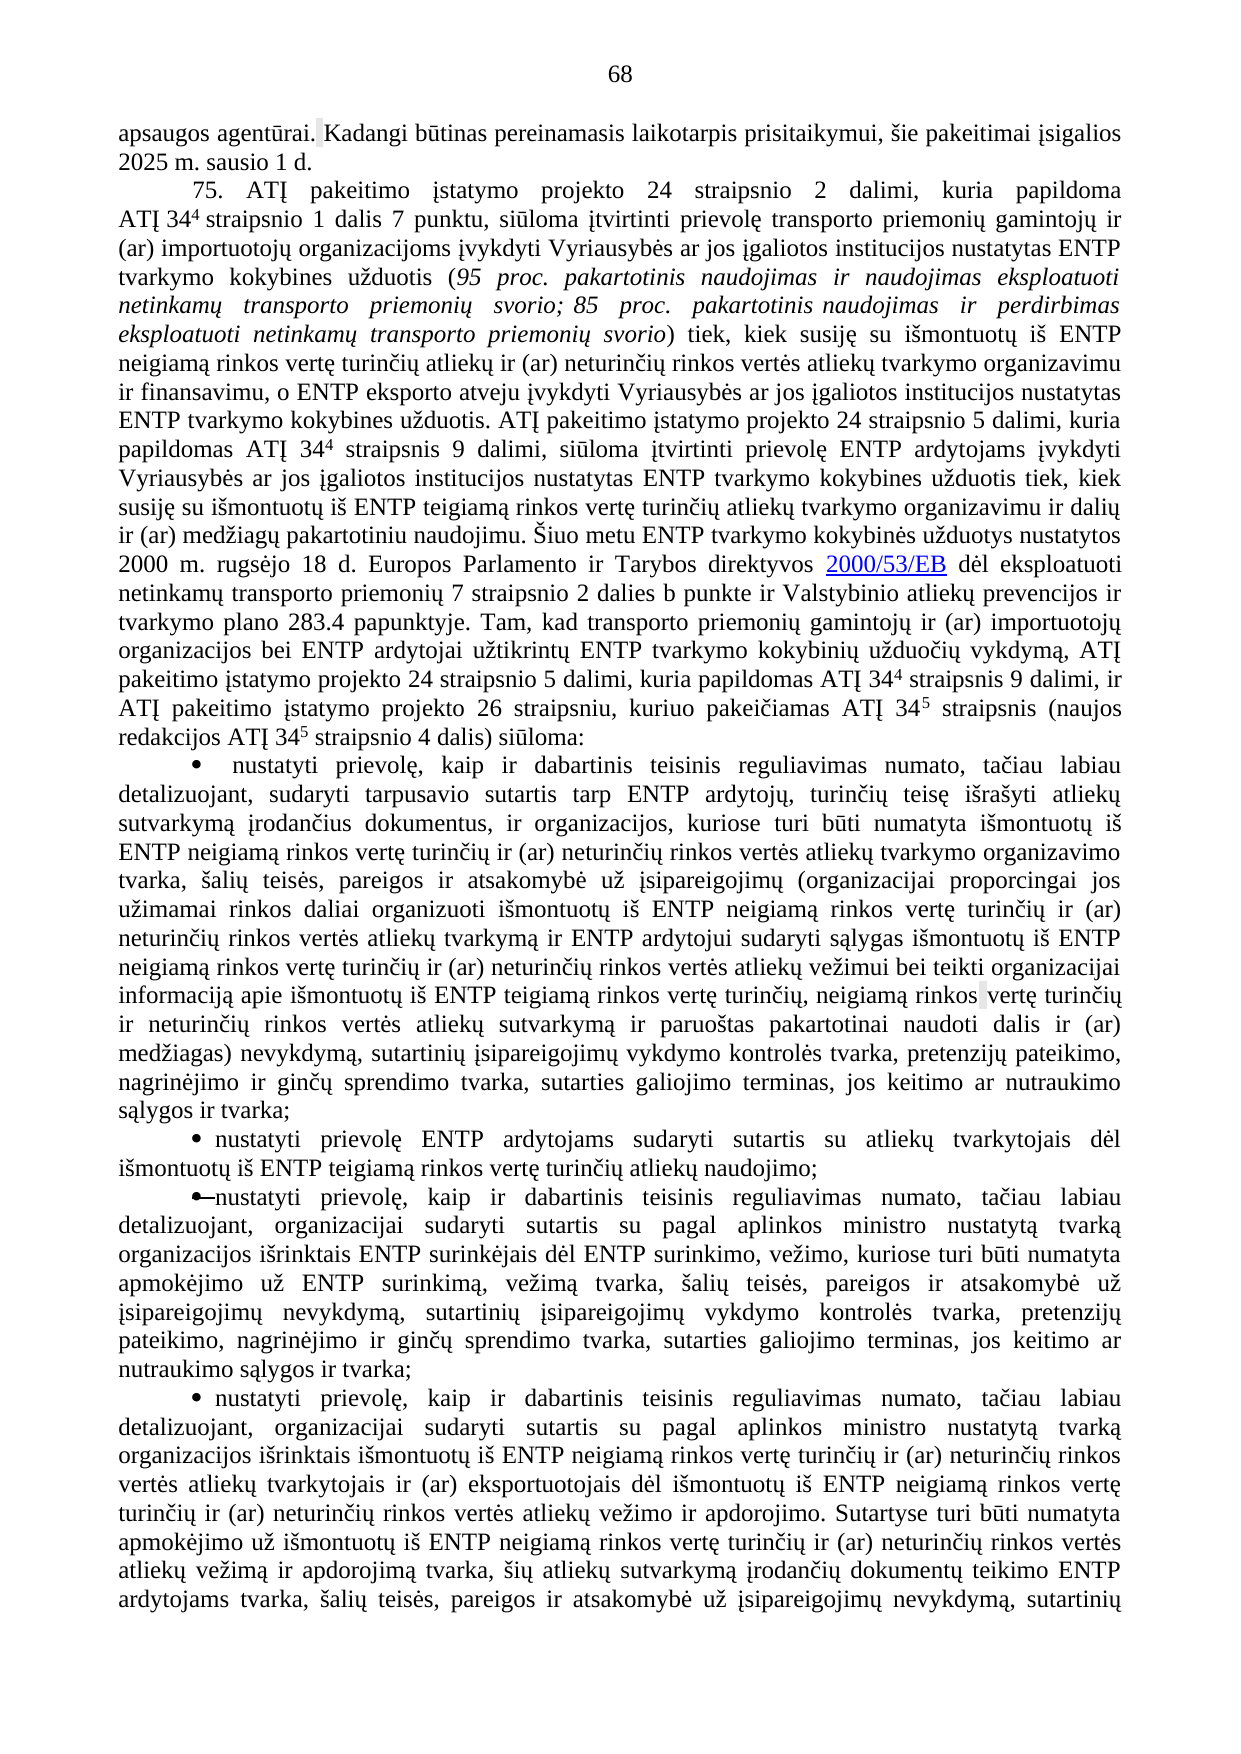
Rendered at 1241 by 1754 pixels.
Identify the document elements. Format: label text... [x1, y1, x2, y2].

text 75. ATĮ pakeitimo įstatymo projekto 24 straipsnio 2 dalimi, kuria papildoma ATĮ 344 straipsnio 1 dalis 7 punktu, siūloma įtvirtinti prievolę transporto priemonių gamintojų ir (ar) importuotojų organizacijoms įvykdyti Vyriausybės ar jos įgaliotos institucijos nustatytas ENTP tvarkymo kokybines užduotis (95 proc. pakartotinis naudojimas ir naudojimas eksploatuoti netinkamų transporto priemonių svorio; 85 proc. pakartotinis naudojimas ir perdirbimas eksploatuoti netinkamų transporto priemonių svorio) tiek, kiek susiję su išmontuotų iš ENTP neigiamą rinkos vertę turinčių atliekų ir (ar) neturinčių rinkos vertės atliekų tvarkymo organizavimu ir finansavimu, o ENTP eksporto atveju įvykdyti Vyriausybės ar jos įgaliotos institucijos nustatytas ENTP tvarkymo kokybines užduotis. ATĮ pakeitimo įstatymo projekto 24 straipsnio 5 dalimi, kuria papildomas ATĮ 344 straipsnis 9 dalimi, siūloma įtvirtinti prievolę ENTP ardytojams įvykdyti Vyriausybės ar jos įgaliotos institucijos nustatytas ENTP tvarkymo kokybines užduotis tiek, kiek susiję su išmontuotų iš ENTP teigiamą rinkos vertę turinčių atliekų tvarkymo organizavimu ir dalių ir (ar) medžiagų pakartotiniu naudojimu. Šiuo metu ENTP tvarkymo kokybinės užduotys nustatytos 2000 m. rugsėjo 18 d. Europos Parlamento ir Tarybos direktyvos 2000/53/EB dėl eksploatuoti netinkamų transporto priemonių 7 straipsnio 2 dalies b punkte ir Valstybinio atliekų prevencijos ir tvarkymo plano 283.4 papunktyje. Tam, kad transporto priemonių gamintojų ir (ar) importuotojų organizacijos bei ENTP ardytojai užtikrintų ENTP tvarkymo kokybinių užduočių vykdymą, ATĮ pakeitimo įstatymo projekto 24 straipsnio 5 dalimi, kuria papildomas ATĮ 344 straipsnis 9 dalimi, ir ATĮ pakeitimo įstatymo projekto 26 straipsniu, kuriuo pakeičiamas ATĮ 345 straipsnis (naujos redakcijos ATĮ 345 straipsnio 4 dalis) siūloma: [118, 176, 1122, 751]
text apsaugos agentūrai. Kadangi būtinas pereinamasis laikotarpis prisitaikymui, šie pakeitimai įsigalios 2025 m. sausio 1 d. [118, 118, 1122, 176]
text  nustatyti prievolę, kaip ir dabartinis teisinis reguliavimas numato, tačiau labiau detalizuojant, sudaryti tarpusavio sutartis tarp ENTP ardytojų, turinčių teisę išrašyti atliekų sutvarkymą įrodančius dokumentus, ir organizacijos, kuriose turi būti numatyta išmontuotų iš ENTP neigiamą rinkos vertę turinčių ir (ar) neturinčių rinkos vertės atliekų tvarkymo organizavimo tvarka, šalių teisės, pareigos ir atsakomybė už įsipareigojimų (organizacijai proporcingai jos užimamai rinkos daliai organizuoti išmontuotų iš ENTP neigiamą rinkos vertę turinčių ir (ar) neturinčių rinkos vertės atliekų tvarkymą ir ENTP ardytojui sudaryti sąlygas išmontuotų iš ENTP neigiamą rinkos vertę turinčių ir (ar) neturinčių rinkos vertės atliekų vežimui bei teikti organizacijai informaciją apie išmontuotų iš ENTP teigiamą rinkos vertę turinčių, neigiamą rinkos vertę turinčių ir neturinčių rinkos vertės atliekų sutvarkymą ir paruoštas pakartotinai naudoti dalis ir (ar) medžiagas) nevykdymą, sutartinių įsipareigojimų vykdymo kontrolės tvarka, pretenzijų pateikimo, nagrinėjimo ir ginčų sprendimo tvarka, sutarties galiojimo terminas, jos keitimo ar nutraukimo sąlygos ir tvarka; [118, 751, 1122, 1124]
text nustatyti prievolę, kaip ir dabartinis teisinis reguliavimas numato, tačiau labiau detalizuojant, organizacijai sudaryti sutartis su pagal aplinkos ministro nustatytą tvarką organizacijos išrinktais ENTP surinkėjais dėl ENTP surinkimo, vežimo, kuriose turi būti numatyta apmokėjimo už ENTP surinkimą, vežimą tvarka, šalių teisės, pareigos ir atsakomybė už įsipareigojimų nevykdymą, sutartinių įsipareigojimų vykdymo kontrolės tvarka, pretenzijų pateikimo, nagrinėjimo ir ginčų sprendimo tvarka, sutarties galiojimo terminas, jos keitimo ar nutraukimo sąlygos ir tvarka; [118, 1182, 1122, 1383]
text nustatyti prievolę, kaip ir dabartinis teisinis reguliavimas numato, tačiau labiau detalizuojant, organizacijai sudaryti sutartis su pagal aplinkos ministro nustatytą tvarką organizacijos išrinktais išmontuotų iš ENTP neigiamą rinkos vertę turinčių ir (ar) neturinčių rinkos vertės atliekų tvarkytojais ir (ar) eksportuotojais dėl išmontuotų iš ENTP neigiamą rinkos vertę turinčių ir (ar) neturinčių rinkos vertės atliekų vežimo ir apdorojimo. Sutartyse turi būti numatyta apmokėjimo už išmontuotų iš ENTP neigiamą rinkos vertę turinčių ir (ar) neturinčių rinkos vertės atliekų vežimą ir apdorojimą tvarka, šių atliekų sutvarkymą įrodančių dokumentų teikimo ENTP ardytojams tvarka, šalių teisės, pareigos ir atsakomybė už įsipareigojimų nevykdymą, sutartinių [118, 1383, 1122, 1613]
text nustatyti prievolę ENTP ardytojams sudaryti sutartis su atliekų tvarkytojais dėl išmontuotų iš ENTP teigiamą rinkos vertę turinčių atliekų naudojimo; [118, 1124, 1122, 1182]
